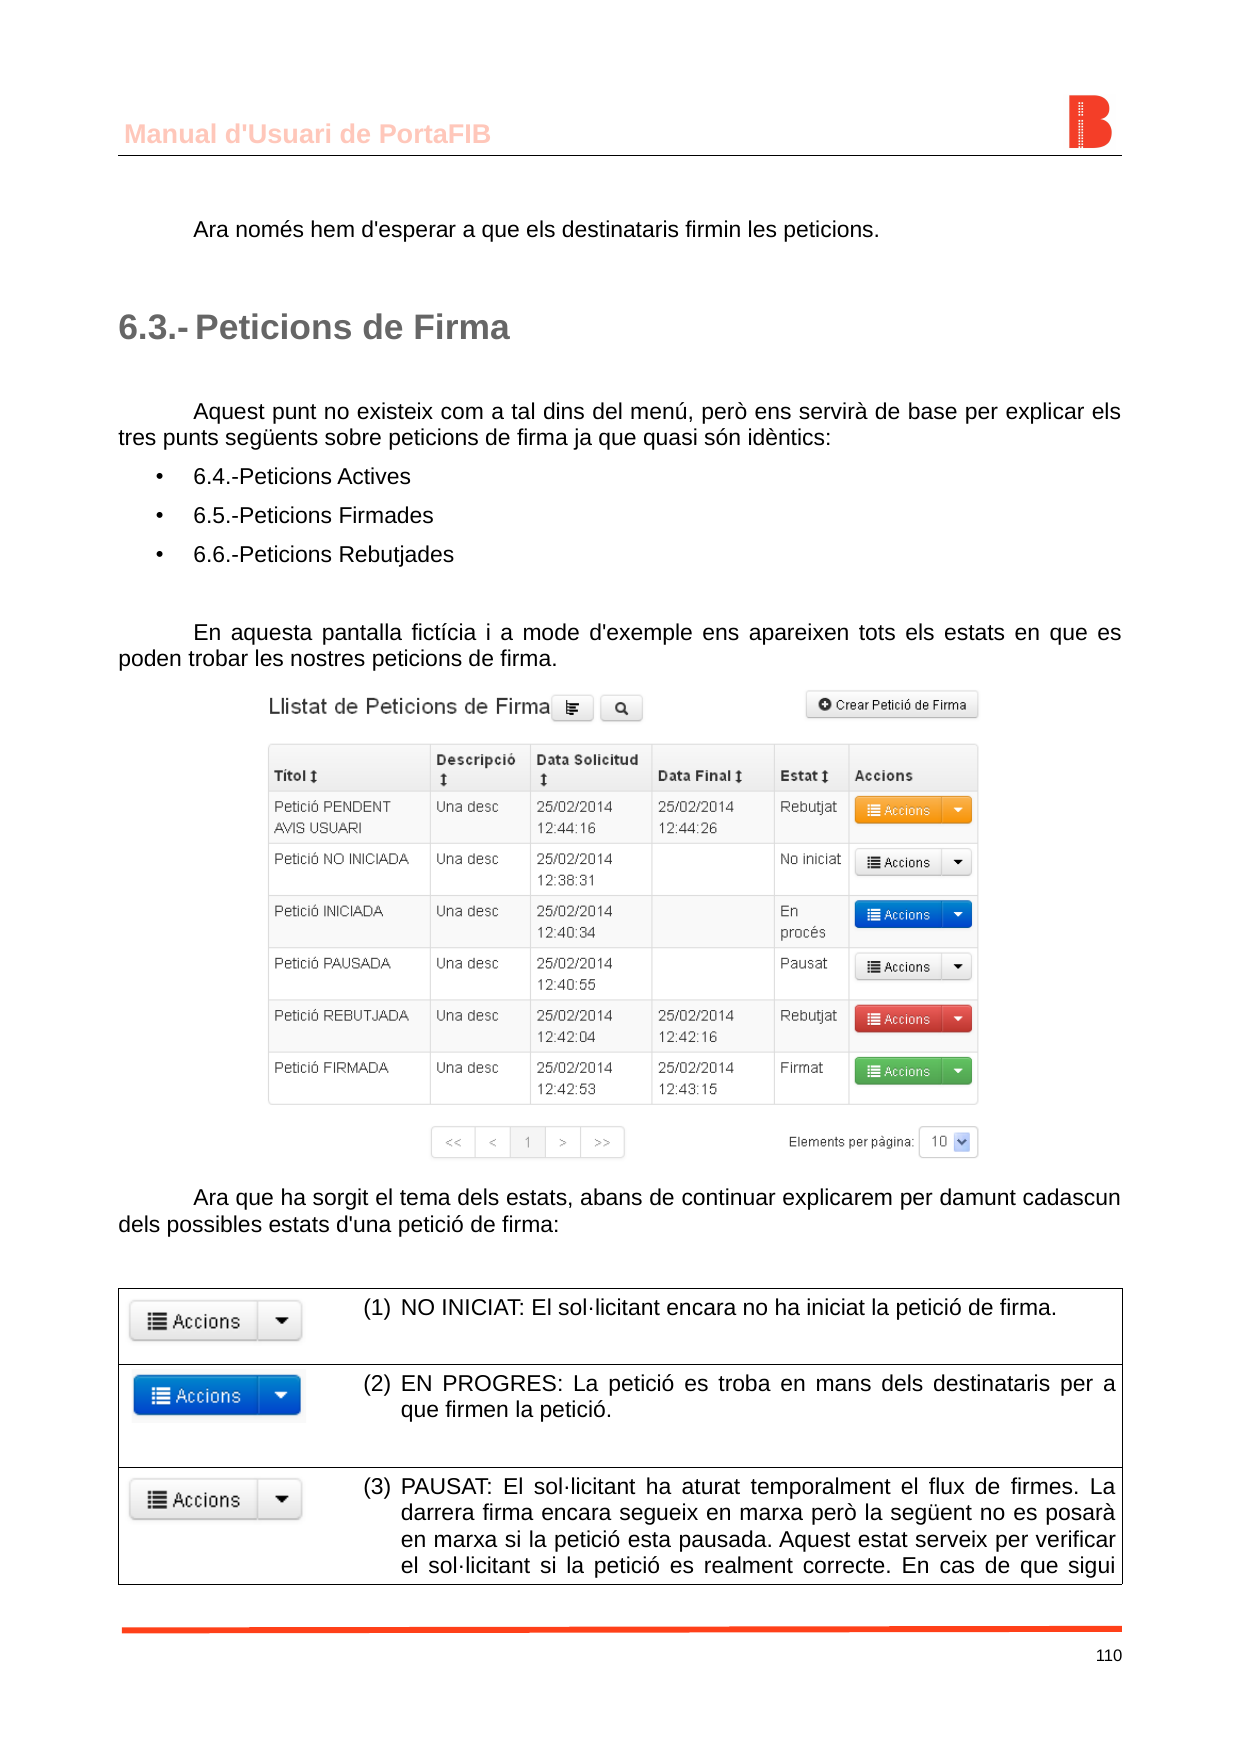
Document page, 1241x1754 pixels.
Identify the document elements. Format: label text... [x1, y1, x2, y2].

table_cell PAUSAT: El sol·licitant ha aturat temporalment el flux de firmes. La darrera firma encara segueix en marxa però la següent no es posarà en marxa si la petició esta pausada. Aquest estat serveix per verificar el sol·licitant si la petició es realment correcte. En cas de que sigui [320, 1468, 1122, 1584]
text Aquest punt no existeix com a tal dins del menú, però ens servirà de base per explicar els tres punts següents sobre peticions de firma ja que quasi són idèntics: [118, 398, 1122, 451]
table_cell [119, 1423, 320, 1467]
list 6.4.-Peticions Actives [156, 463, 1122, 489]
list 6.6.-Peticions Rebutjades [156, 541, 1122, 567]
list 6.5.-Peticions Firmades [156, 502, 1122, 528]
subtitle Peticions de Firma [118, 306, 1122, 347]
picture [252, 683, 988, 1172]
table_header NO INICIAT: El sol·licitant encara no ha iniciat la petició de firma. [320, 1289, 1122, 1364]
picture [123, 1294, 309, 1346]
picture [1063, 94, 1117, 150]
table_cell [119, 1468, 320, 1584]
table_cell EN PROGRES: La petició es troba en mans dels destinataris per a que firmen la petició. [320, 1365, 1122, 1467]
table_cell [119, 1365, 320, 1422]
text Ara només hem d'esperar a que els destinataris firmin les peticions. [118, 216, 1122, 242]
text Ara que ha sorgit el tema dels estats, abans de continuar explicarem per damunt cadascun dels possibles estats d'una petició de firma: [118, 1184, 1122, 1237]
picture [123, 1472, 309, 1525]
picture [131, 1369, 307, 1423]
table_header [119, 1289, 320, 1364]
text En aquesta pantalla fictícia i a mode d'exemple ens apareixen tots els estats en que es poden trobar les nostres peticions de firma. [118, 619, 1122, 671]
